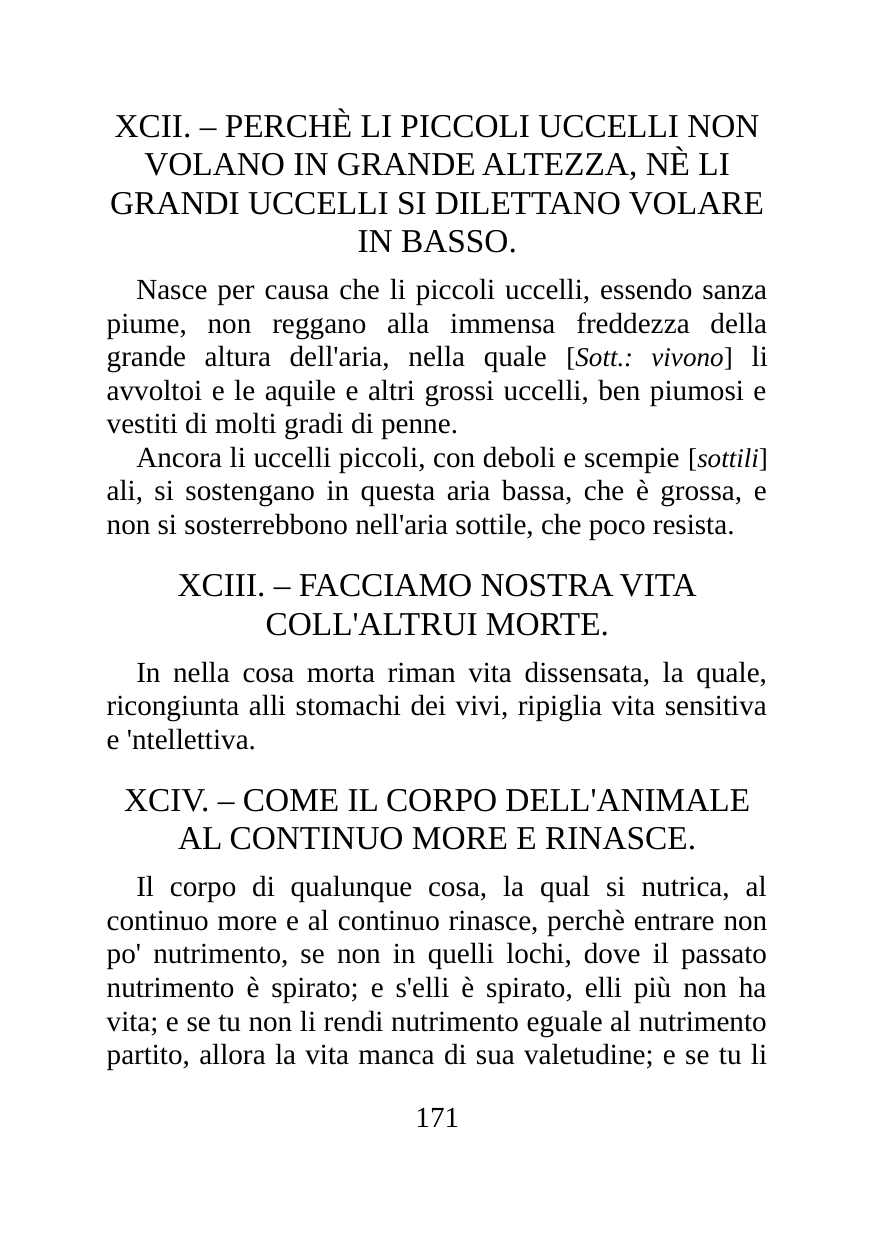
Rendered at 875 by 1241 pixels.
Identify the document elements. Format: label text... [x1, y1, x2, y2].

text Il corpo di qualunque cosa, la qual si nutrica, al continuo more e al continuo rinasce, perchè entrare non po' nutrimento, se non in quelli lochi, dove il passato nutrimento è spirato; e s'elli è spirato, elli più non ha vita; e se tu non li rendi nutrimento eguale al nutrimento partito, allora la vita manca di sua valetudine; e se tu li [106, 869, 768, 1071]
text In nella cosa morta riman vita dissensata, la quale, ricongiunta alli stomachi dei vivi, ripiglia vita sensitiva e 'ntellettiva. [106, 655, 768, 755]
text Nasce per causa che li piccoli uccelli, essendo sanza piume, non reggano alla immensa freddezza della grande altura dell'aria, nella quale [Sott.: vivono] li avvoltoi e le aquile e altri grossi uccelli, ben piumosi e vestiti di molti gradi di penne. [106, 272, 768, 440]
subtitle XCIII. ‒ FACCIAMO NOSTRA VITA COLL'ALTRUI MORTE. [106, 566, 768, 642]
subtitle XCII. ‒ PERCHÈ LI PICCOLI UCCELLI NON VOLANO IN GRANDE ALTEZZA, NÈ LI GRANDI UCCELLI SI DILETTANO VOLARE IN BASSO. [106, 106, 768, 260]
subtitle XCIV. ‒ COME IL CORPO DELL'ANIMALE AL CONTINUO MORE E RINASCE. [106, 780, 768, 857]
text Ancora li uccelli piccoli, con deboli e scempie [sottili] ali, si sostengano in questa aria bassa, che è grossa, e non si sosterrebbono nell'aria sottile, che poco resista. [106, 440, 768, 541]
